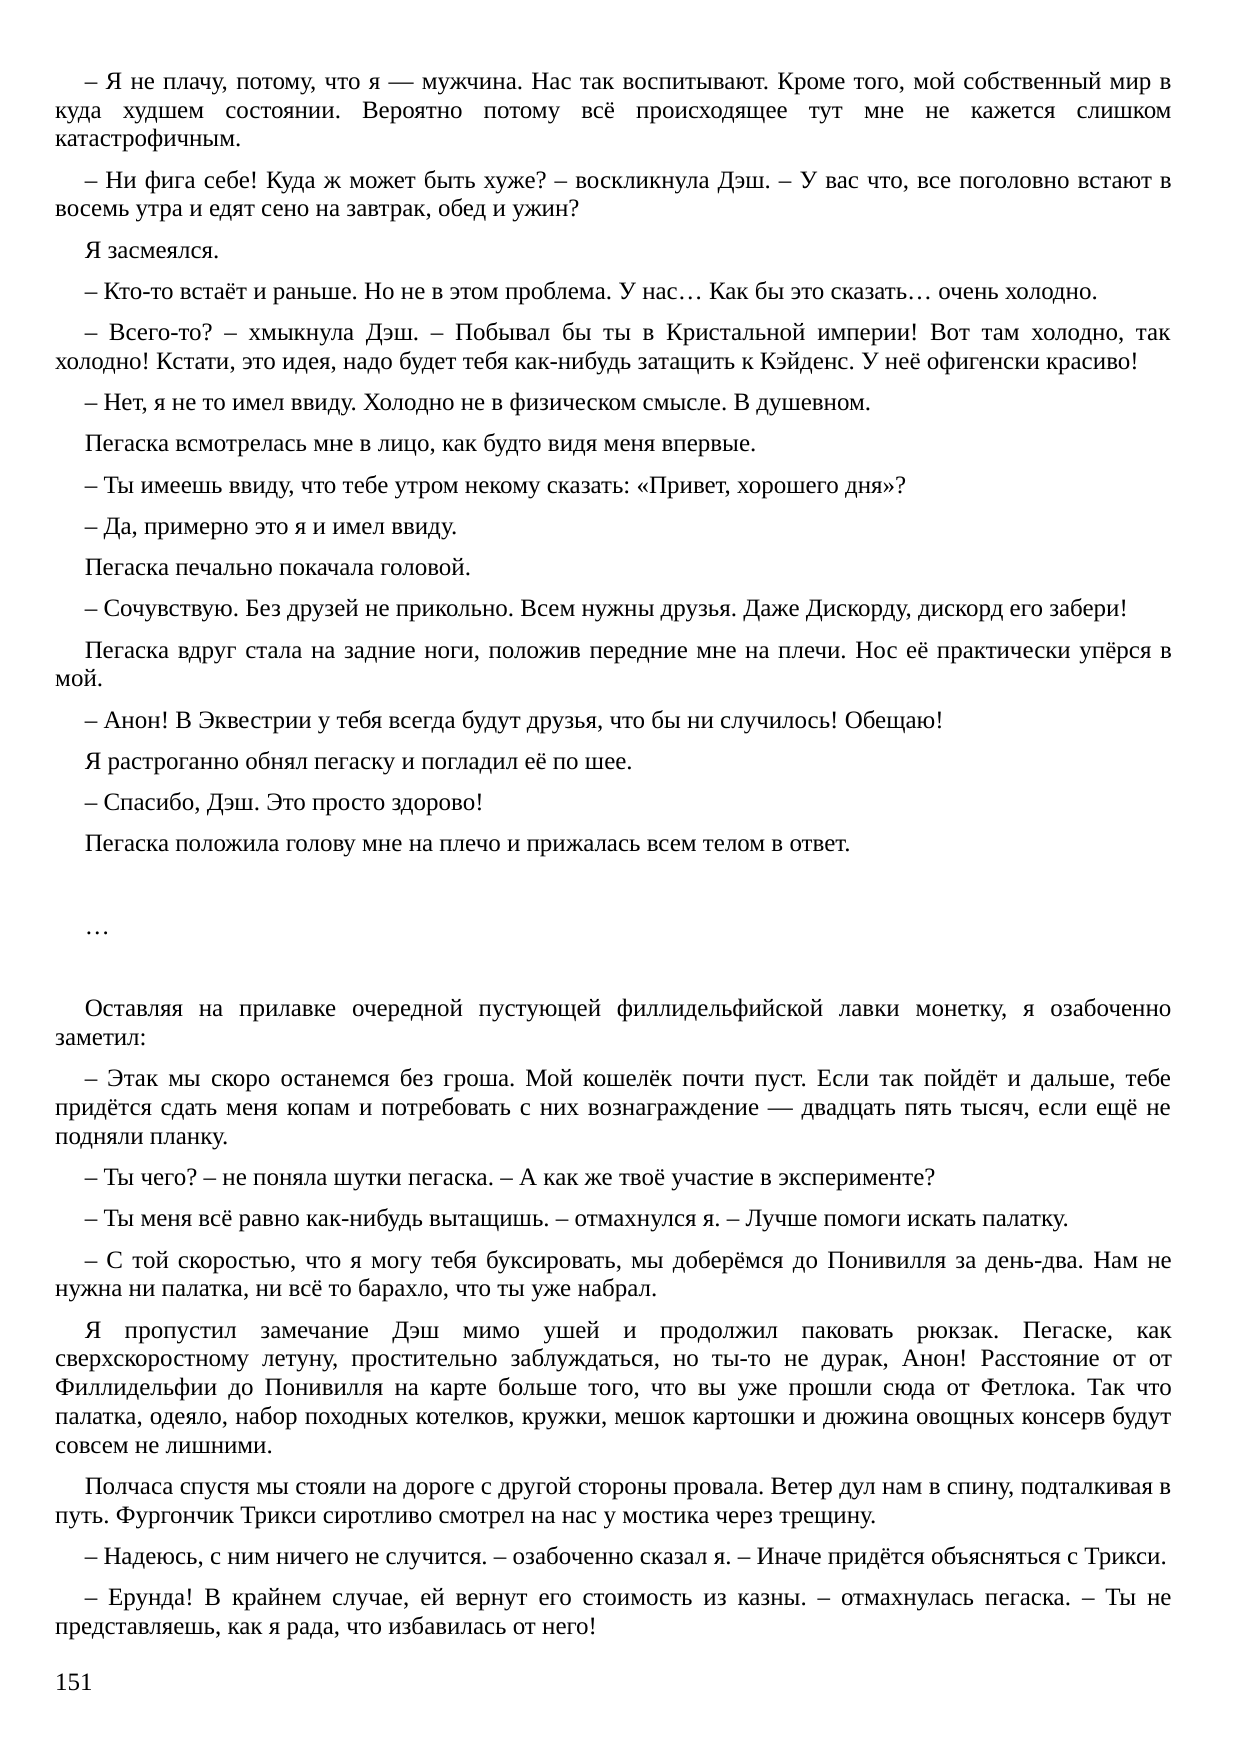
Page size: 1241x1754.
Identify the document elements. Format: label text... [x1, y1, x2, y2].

text – Ты чего? – не поняла шутки пегаска. – А как же твоё участие в эксперименте? [55, 1162, 1173, 1191]
text – С той скоростью, что я могу тебя буксировать, мы доберёмся до Понивилля за день-два. Нам не нужна ни палатка, ни всё то барахло, что ты уже набрал. [55, 1245, 1173, 1302]
text – Надеюсь, с ним ничего не случится. – озабоченно сказал я. – Иначе придётся объясняться с Трикси. [55, 1541, 1173, 1570]
text – Сочувствую. Без друзей не прикольно. Всем нужны друзья. Даже Дискорду, дискорд его забери! [55, 593, 1173, 622]
text Я пропустил замечание Дэш мимо ушей и продолжил паковать рюкзак. Пегаске, как сверхскоростному летуну, простительно заблуждаться, но ты-то не дурак, Анон! Расстояние от от Филлидельфии до Понивилля на карте больше того, что вы уже прошли сюда от Фетлока. Так что палатка, одеяло, набор походных котелков, кружки, мешок картошки и дюжина овощных консерв будут совсем не лишними. [55, 1315, 1173, 1458]
text Пегаска вдруг стала на задние ноги, положив передние мне на плечи. Нос её практически упёрся в мой. [55, 635, 1173, 692]
text – Этак мы скоро останемся без гроша. Мой кошелёк почти пуст. Если так пойдёт и дальше, тебе придётся сдать меня копам и потребовать с них вознаграждение — двадцать пять тысяч, если ещё не подняли планку. [55, 1063, 1173, 1150]
text – Ты меня всё равно как-нибудь вытащишь. – отмахнулся я. – Лучше помоги искать палатку. [55, 1203, 1173, 1232]
text – Всего-то? – хмыкнула Дэш. – Побывал бы ты в Кристальной империи! Вот там холодно, так холодно! Кстати, это идея, надо будет тебя как-нибудь затащить к Кэйденс. У неё офигенски красиво! [55, 317, 1173, 375]
text – Нет, я не то имел ввиду. Холодно не в физическом смысле. В душевном. [55, 387, 1173, 416]
text – Я не плачу, потому, что я — мужчина. Нас так воспитывают. Кроме того, мой собственный мир в куда худшем состоянии. Вероятно потому всё происходящее тут мне не кажется слишком катастрофичным. [55, 66, 1173, 152]
text – Ерунда! В крайнем случае, ей вернут его стоимость из казны. – отмахнулась пегаска. – Ты не представляешь, как я рада, что избавилась от него! [55, 1582, 1173, 1640]
text Пегаска всмотрелась мне в лицо, как будто видя меня впервые. [55, 428, 1173, 457]
text Пегаска положила голову мне на плечо и прижалась всем телом в ответ. [55, 828, 1173, 857]
text – Анон! В Эквестрии у тебя всегда будут друзья, что бы ни случилось! Обещаю! [55, 705, 1173, 733]
text Оставляя на прилавке очередной пустующей филлидельфийской лавки монетку, я озабоченно заметил: [55, 993, 1173, 1051]
text Я засмеялся. [55, 235, 1173, 263]
text – Да, примерно это я и имел ввиду. [55, 511, 1173, 540]
text … [55, 911, 1173, 940]
text – Спасибо, Дэш. Это просто здорово! [55, 787, 1173, 816]
text – Ни фига себе! Куда ж может быть хуже? – воскликнула Дэш. – У вас что, все поголовно встают в восемь утра и едят сено на завтрак, обед и ужин? [55, 165, 1173, 222]
text – Ты имеешь ввиду, что тебе утром некому сказать: «Привет, хорошего дня»? [55, 470, 1173, 498]
text Пегаска печально покачала головой. [55, 552, 1173, 581]
text Я растроганно обнял пегаску и погладил её по шее. [55, 746, 1173, 775]
text – Кто-то встаёт и раньше. Но не в этом проблема. У нас… Как бы это сказать… очень холодно. [55, 276, 1173, 305]
text Полчаса спустя мы стояли на дороге с другой стороны провала. Ветер дул нам в спину, подталкивая в путь. Фургончик Трикси сиротливо смотрел на нас у мостика через трещину. [55, 1471, 1173, 1528]
